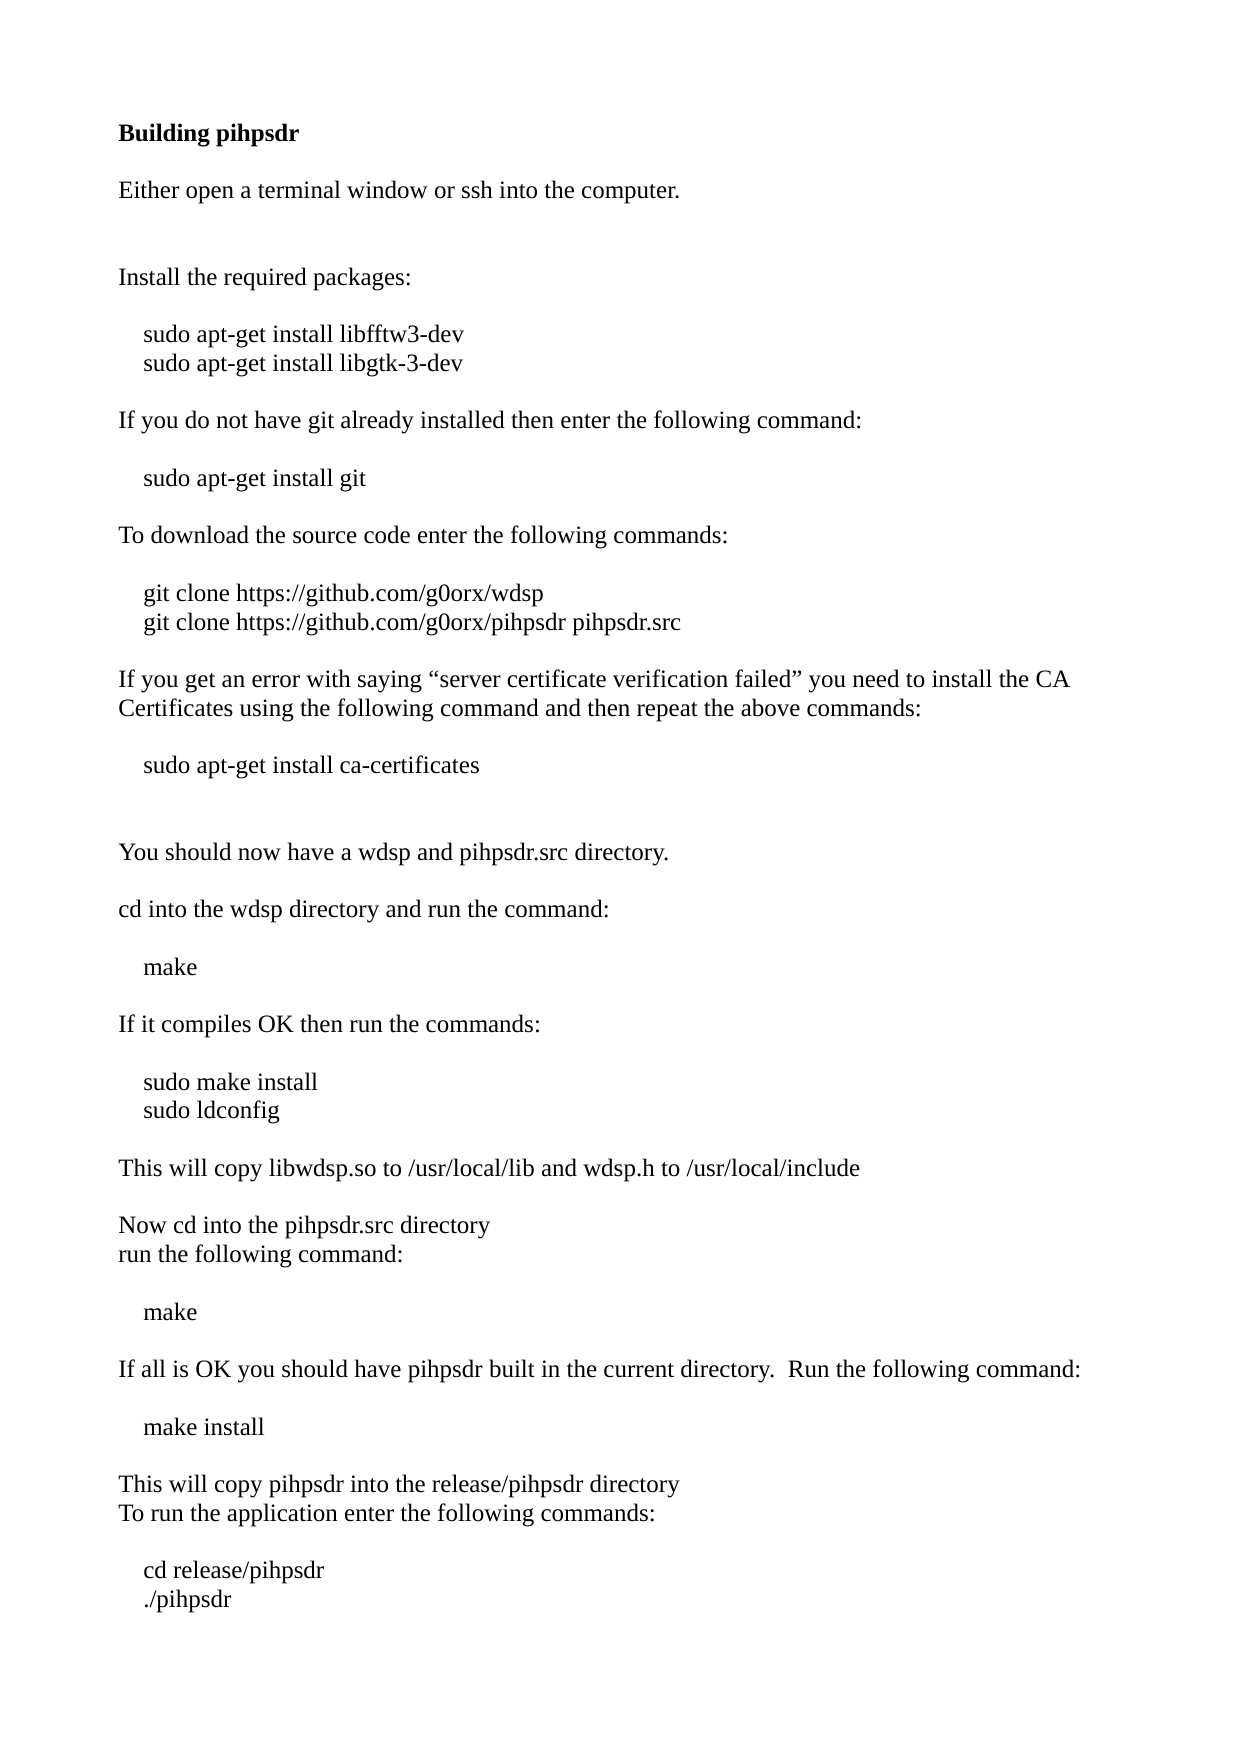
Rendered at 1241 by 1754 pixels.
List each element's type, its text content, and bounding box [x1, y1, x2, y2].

text If it compiles OK then run the commands: [118, 1009, 1122, 1038]
text If you do not have git already installed then enter the following command: [118, 406, 1122, 434]
text git clone https://github.com/g0orx/wdsp [118, 578, 1122, 607]
text run the following command: [118, 1239, 1122, 1268]
text This will copy libwdsp.so to /usr/local/lib and wdsp.h to /usr/local/include [118, 1153, 1122, 1182]
text cd release/pihpsdr [118, 1556, 1122, 1584]
text If you get an error with saying “server certificate verification failed” you need to install the CA Certificates using the following command and then repeat the above commands: [118, 664, 1122, 722]
text To run the application enter the following commands: [118, 1498, 1122, 1527]
text Install the required packages: [118, 262, 1122, 291]
text sudo make install [118, 1067, 1122, 1096]
text sudo apt-get install libgtk-3-dev [118, 348, 1122, 377]
text To download the source code enter the following commands: [118, 521, 1122, 549]
text sudo ldconfig [118, 1096, 1122, 1124]
text Building pihpsdr [118, 118, 1122, 147]
text sudo apt-get install ca-certificates [118, 751, 1122, 779]
text git clone https://github.com/g0orx/pihpsdr pihpsdr.src [118, 607, 1122, 636]
text make install [118, 1412, 1122, 1441]
text sudo apt-get install libfftw3-dev [118, 319, 1122, 348]
text cd into the wdsp directory and run the command: [118, 894, 1122, 923]
text make [118, 1297, 1122, 1326]
text Either open a terminal window or ssh into the computer. [118, 176, 1122, 204]
text make [118, 952, 1122, 981]
text sudo apt-get install git [118, 463, 1122, 492]
text You should now have a wdsp and pihpsdr.src directory. [118, 837, 1122, 866]
text Now cd into the pihpsdr.src directory [118, 1211, 1122, 1239]
text If all is OK you should have pihpsdr built in the current directory. Run the following command: [118, 1354, 1122, 1383]
text ./pihpsdr [118, 1584, 1122, 1613]
text This will copy pihpsdr into the release/pihpsdr directory [118, 1469, 1122, 1498]
